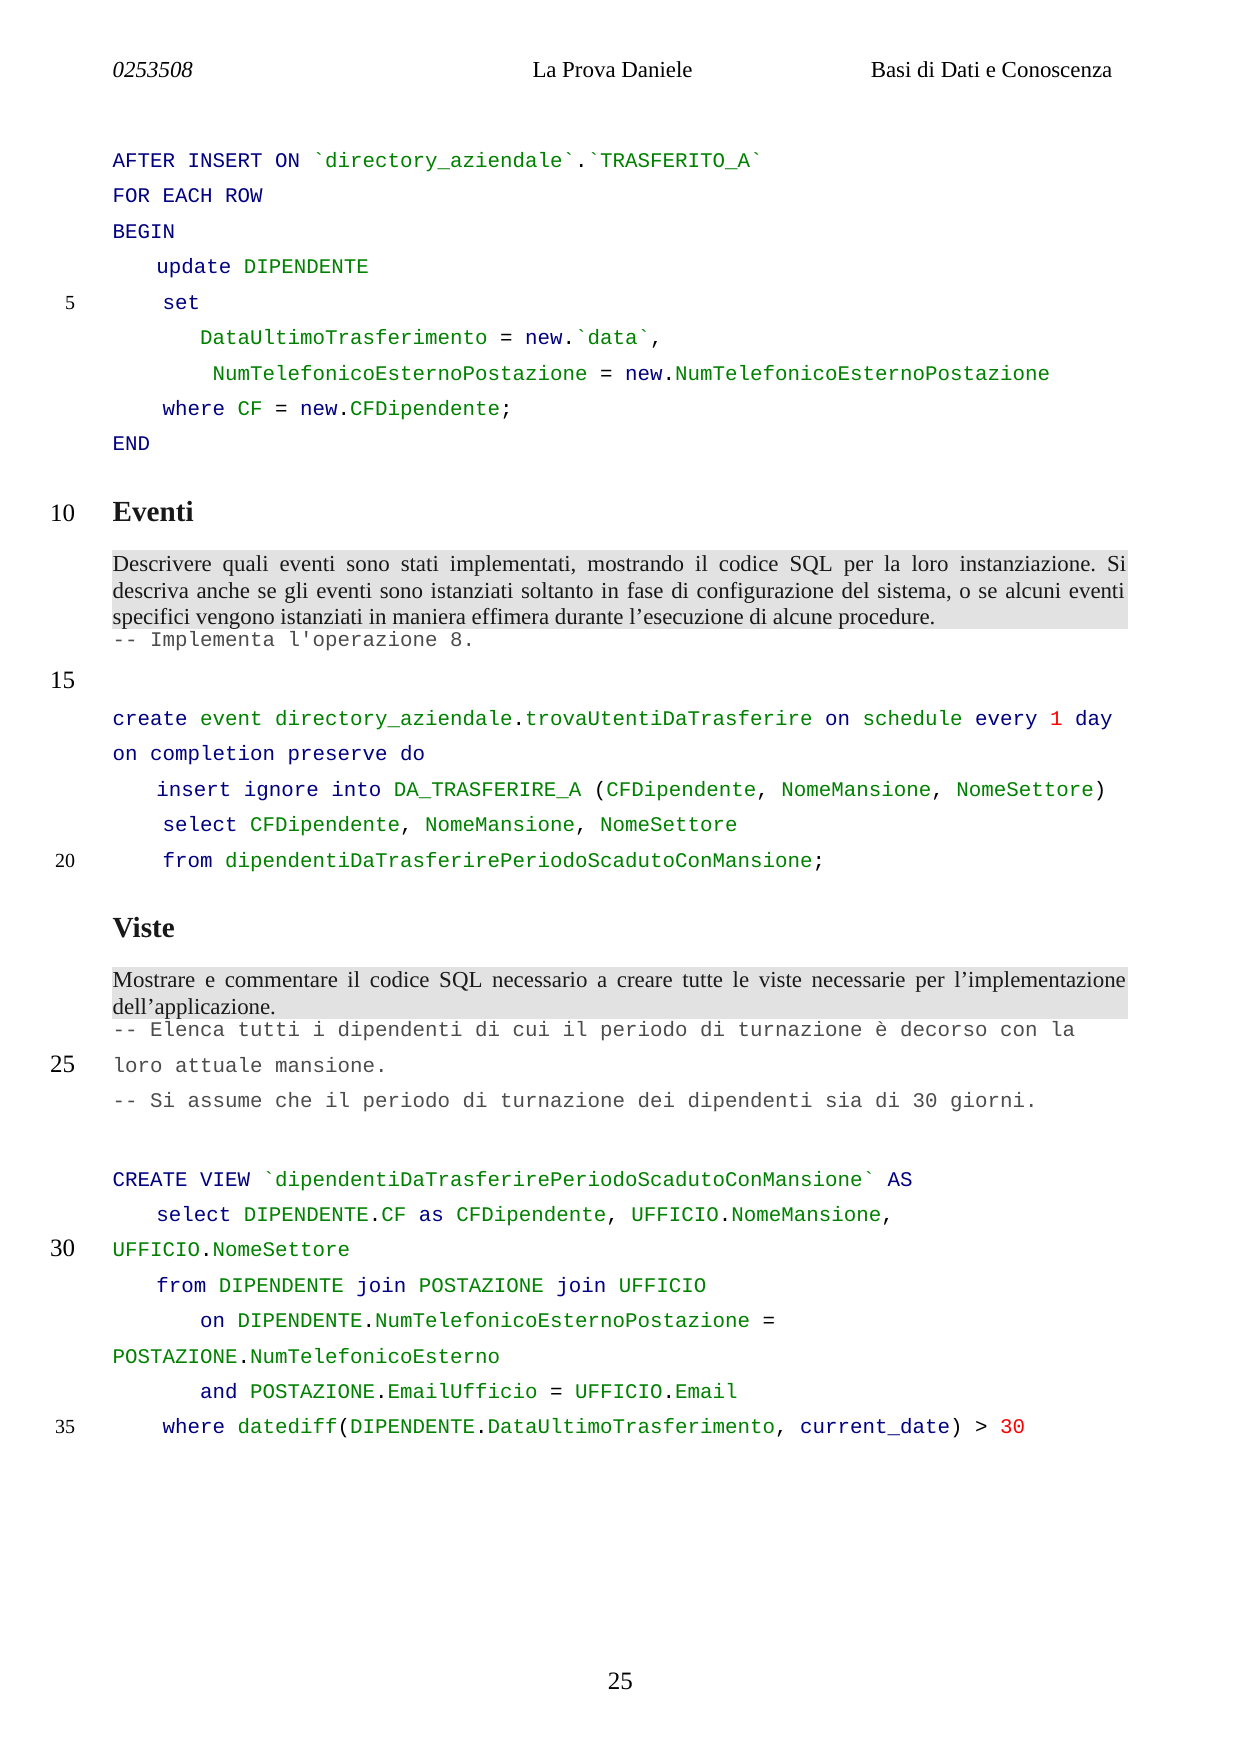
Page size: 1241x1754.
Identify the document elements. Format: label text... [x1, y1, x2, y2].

text FOR EACH ROW [112, 185, 1128, 209]
text -- Elenca tutti i dipendenti di cui il periodo di turnazione è decorso con la loro attuale mansione. [112, 1019, 1128, 1078]
text NumTelefonicoEsternoPostazione = new.NumTelefonicoEsternoPostazione [112, 362, 1128, 386]
text -- Implementa l'operazione 8. [112, 629, 1128, 653]
subtitle Eventi [112, 494, 1128, 527]
text END [112, 433, 1128, 457]
text AFTER INSERT ON `directory_aziendale`.`TRASFERITO_A` [112, 150, 1128, 174]
text where CF = new.CFDipendente; [112, 398, 1128, 422]
text Descrivere quali eventi sono stati implementati, mostrando il codice SQL per la loro instanziazione. Si descriva anche se gli eventi sono istanziati soltanto in fase di configurazione del sistema, o se alcuni eventi specifici vengono istanziati in maniera effimera durante l’esecuzione di alcune procedure. [112, 550, 1128, 629]
text -- Si assume che il periodo di turnazione dei dipendenti sia di 30 giorni. [112, 1090, 1128, 1114]
subtitle Viste [112, 910, 1128, 943]
text CREATE VIEW `dipendentiDaTrasferirePeriodoScadutoConMansione` AS [112, 1169, 1128, 1192]
text where datediff(DIPENDENTE.DataUltimoTrasferimento, current_date) > 30 [112, 1417, 1128, 1440]
text select CFDipendente, NomeMansione, NomeSettore [112, 814, 1128, 838]
text BEGIN [112, 221, 1128, 244]
text from dipendentiDaTrasferirePeriodoScadutoConMansione; [112, 849, 1128, 873]
text update DIPENDENTE [112, 256, 1128, 280]
text on DIPENDENTE.NumTelefonicoEsternoPostazione = POSTAZIONE.NumTelefonicoEsterno [112, 1310, 1128, 1369]
text create event directory_aziendale.trovaUtentiDaTrasferire on schedule every 1 day on completion preserve do [112, 708, 1128, 767]
text from DIPENDENTE join POSTAZIONE join UFFICIO [112, 1275, 1128, 1298]
text select DIPENDENTE.CF as CFDipendente, UFFICIO.NomeMansione, UFFICIO.NomeSettore [112, 1204, 1128, 1263]
text insert ignore into DA_TRASFERIRE_A (CFDipendente, NomeMansione, NomeSettore) [112, 779, 1128, 802]
text and POSTAZIONE.EmailUfficio = UFFICIO.Email [112, 1381, 1128, 1405]
text DataUltimoTrasferimento = new.`data`, [112, 327, 1128, 351]
text Mostrare e commentare il codice SQL necessario a creare tutte le viste necessarie per l’implementazione dell’applicazione. [112, 967, 1128, 1019]
text set [112, 292, 1128, 315]
